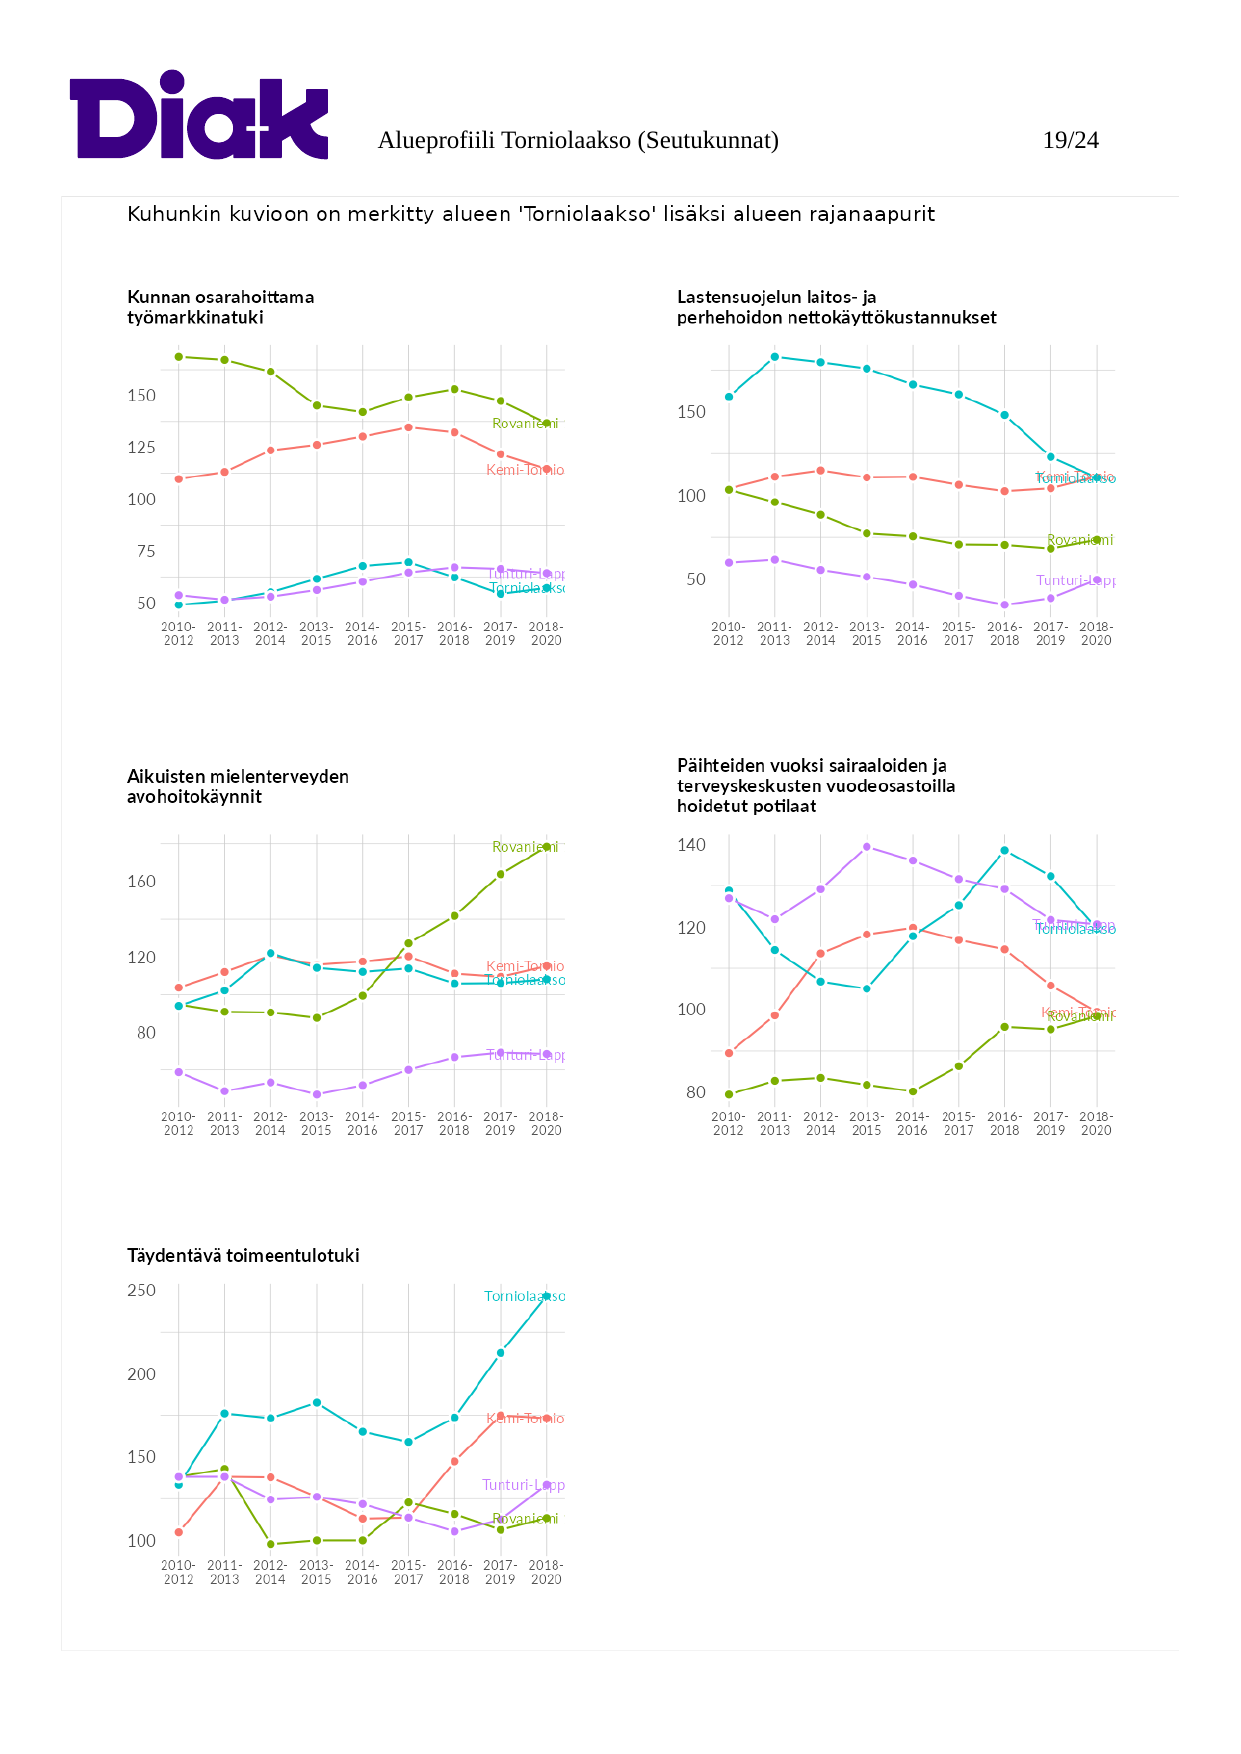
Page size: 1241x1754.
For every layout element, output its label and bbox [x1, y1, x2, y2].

picture [61, 196, 1179, 1651]
